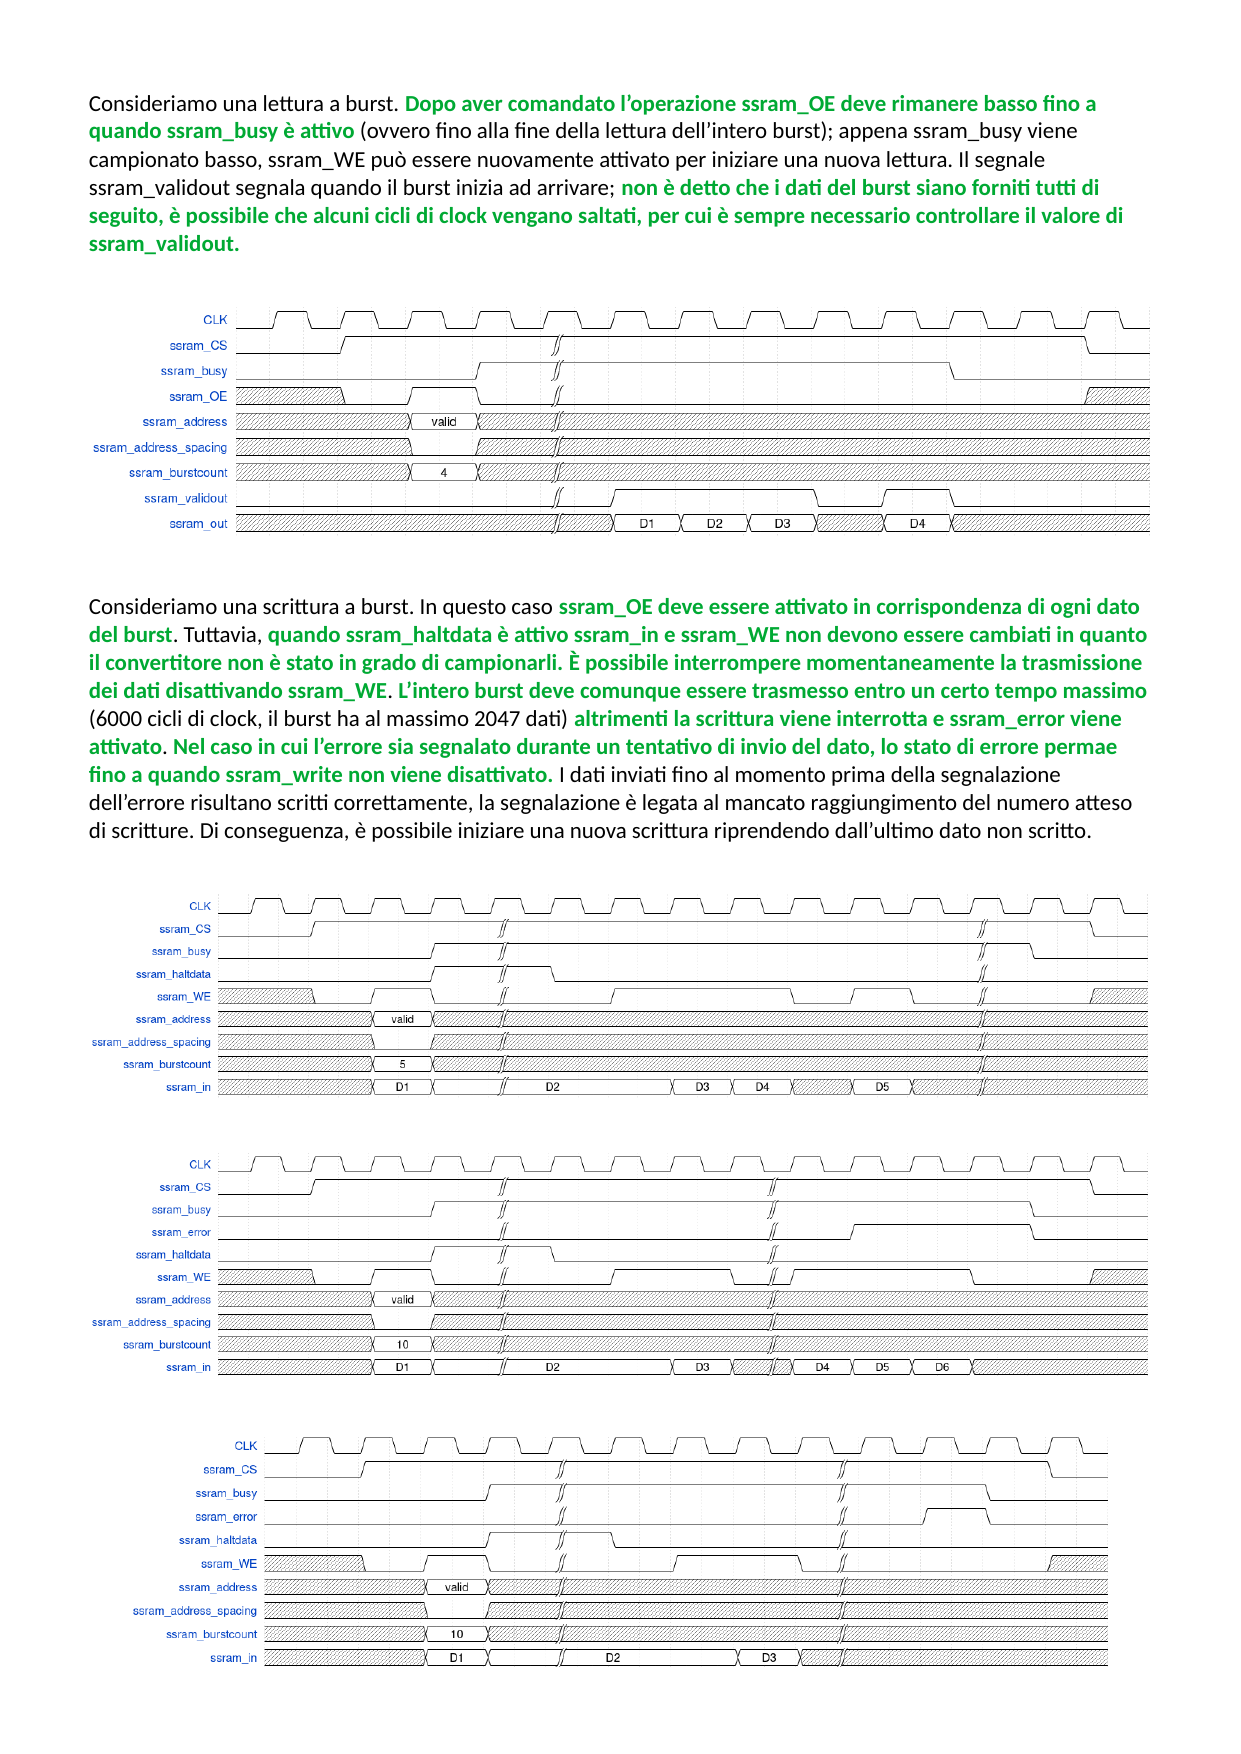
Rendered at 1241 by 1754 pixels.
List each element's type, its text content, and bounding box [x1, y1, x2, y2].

text Consideriamo una lettura a burst. Dopo aver comandato l’operazione ssram_OE deve rimanere basso fino a quando ssram_busy è attivo (ovvero fino alla fine della lettura dell’intero burst); appena ssram_busy viene campionato basso, ssram_WE può essere nuovamente attivato per iniziare una nuova lettura. Il segnale ssram_validout segnala quando il burst inizia ad arrivare; non è detto che i dati del burst siano forniti tutti di seguito, è possibile che alcuni cicli di clock vengano saltati, per cui è sempre necessario controllare il valore di ssram_validout. [89, 89, 1152, 257]
picture [88, 307, 1152, 536]
picture [129, 1435, 1111, 1670]
text Consideriamo una scrittura a burst. In questo caso ssram_OE deve essere attivato in corrispondenza di ogni dato del burst. Tuttavia, quando ssram_haltdata è attivo ssram_in e ssram_WE non devono essere cambiati in quanto il convertitore non è stato in grado di campionarli. È possibile interrompere momentaneamente la trasmissione dei dati disattivando ssram_WE. L’intero burst deve comunque essere trasmesso entro un certo tempo massimo (6000 cicli di clock, il burst ha al massimo 2047 dati) altrimenti la scrittura viene interrotta e ssram_error viene attivato. Nel caso in cui l’errore sia segnalato durante un tentativo di invio del dato, lo stato di errore permae fino a quando ssram_write non viene disattivato. I dati inviati fino al momento prima della segnalazione dell’errore risultano scritti correttamente, la segnalazione è legata al mancato raggiungimento del numero atteso di scritture. Di conseguenza, è possibile iniziare una nuova scrittura riprendendo dall’ultimo dato non scritto. [89, 592, 1152, 844]
picture [88, 894, 1152, 1098]
picture [88, 1153, 1152, 1379]
